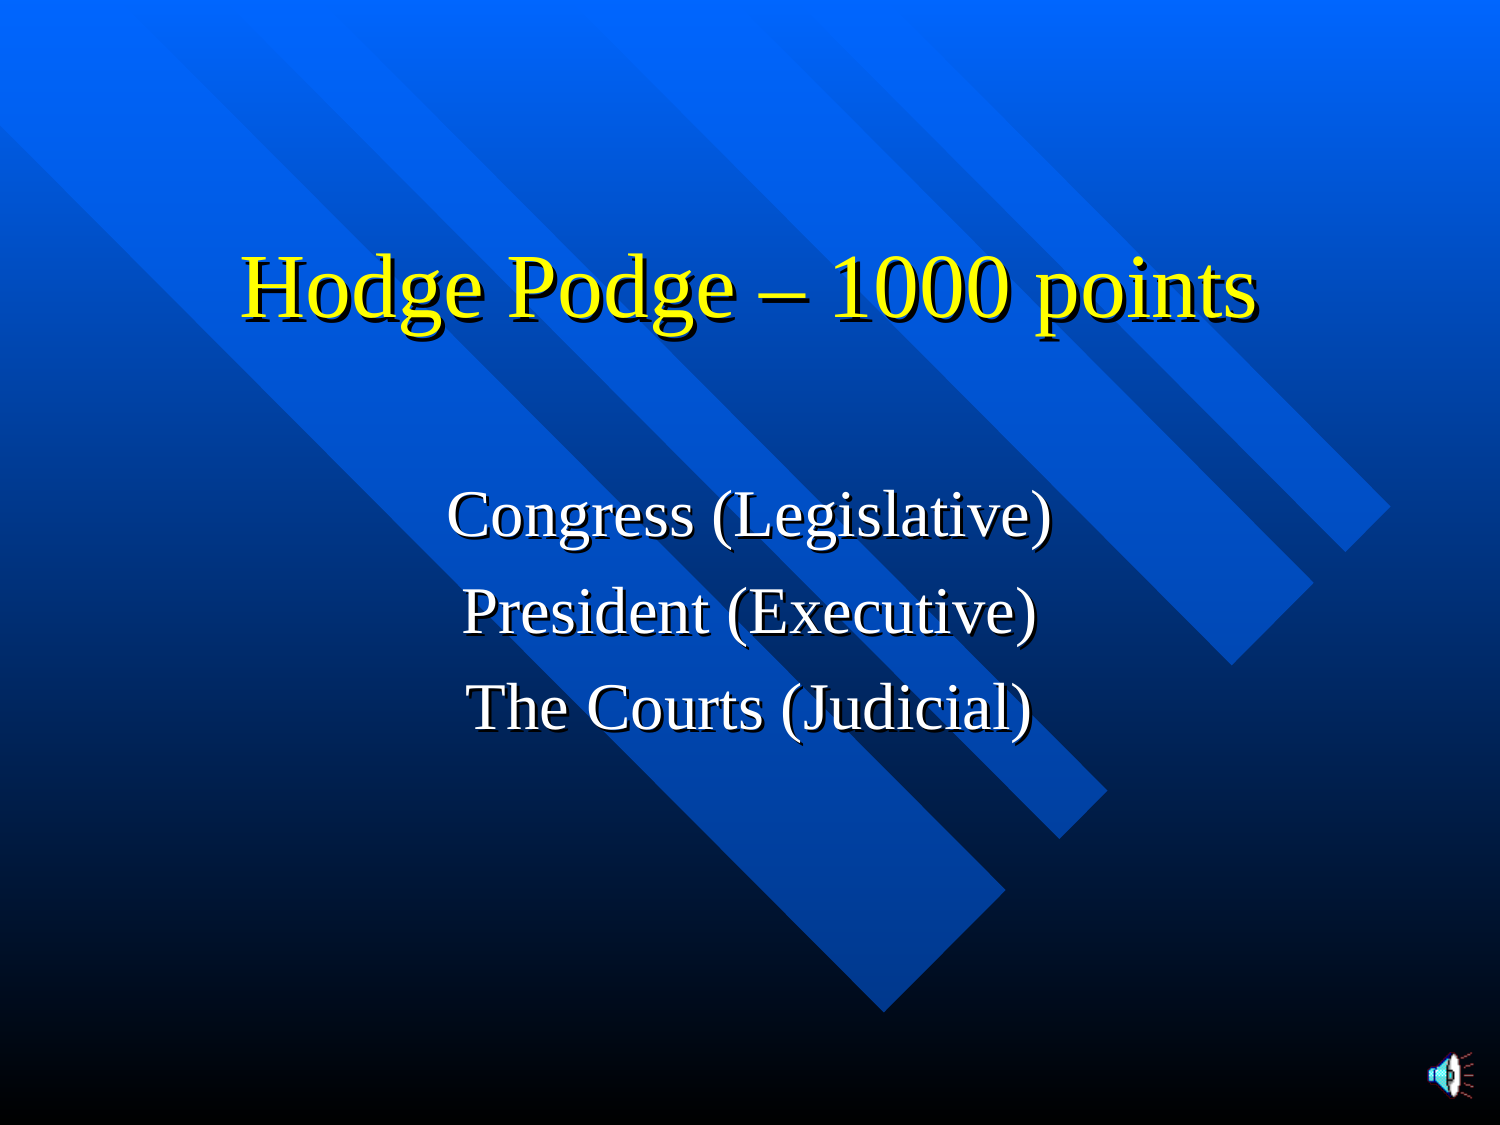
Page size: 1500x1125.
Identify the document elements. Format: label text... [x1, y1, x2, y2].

title Hodge Podge – 1000 points [112, 187, 1388, 375]
picture [1426, 1051, 1477, 1102]
subtitle Congress (Legislative) President (Executive) The Courts (Judicial) [225, 462, 1276, 751]
